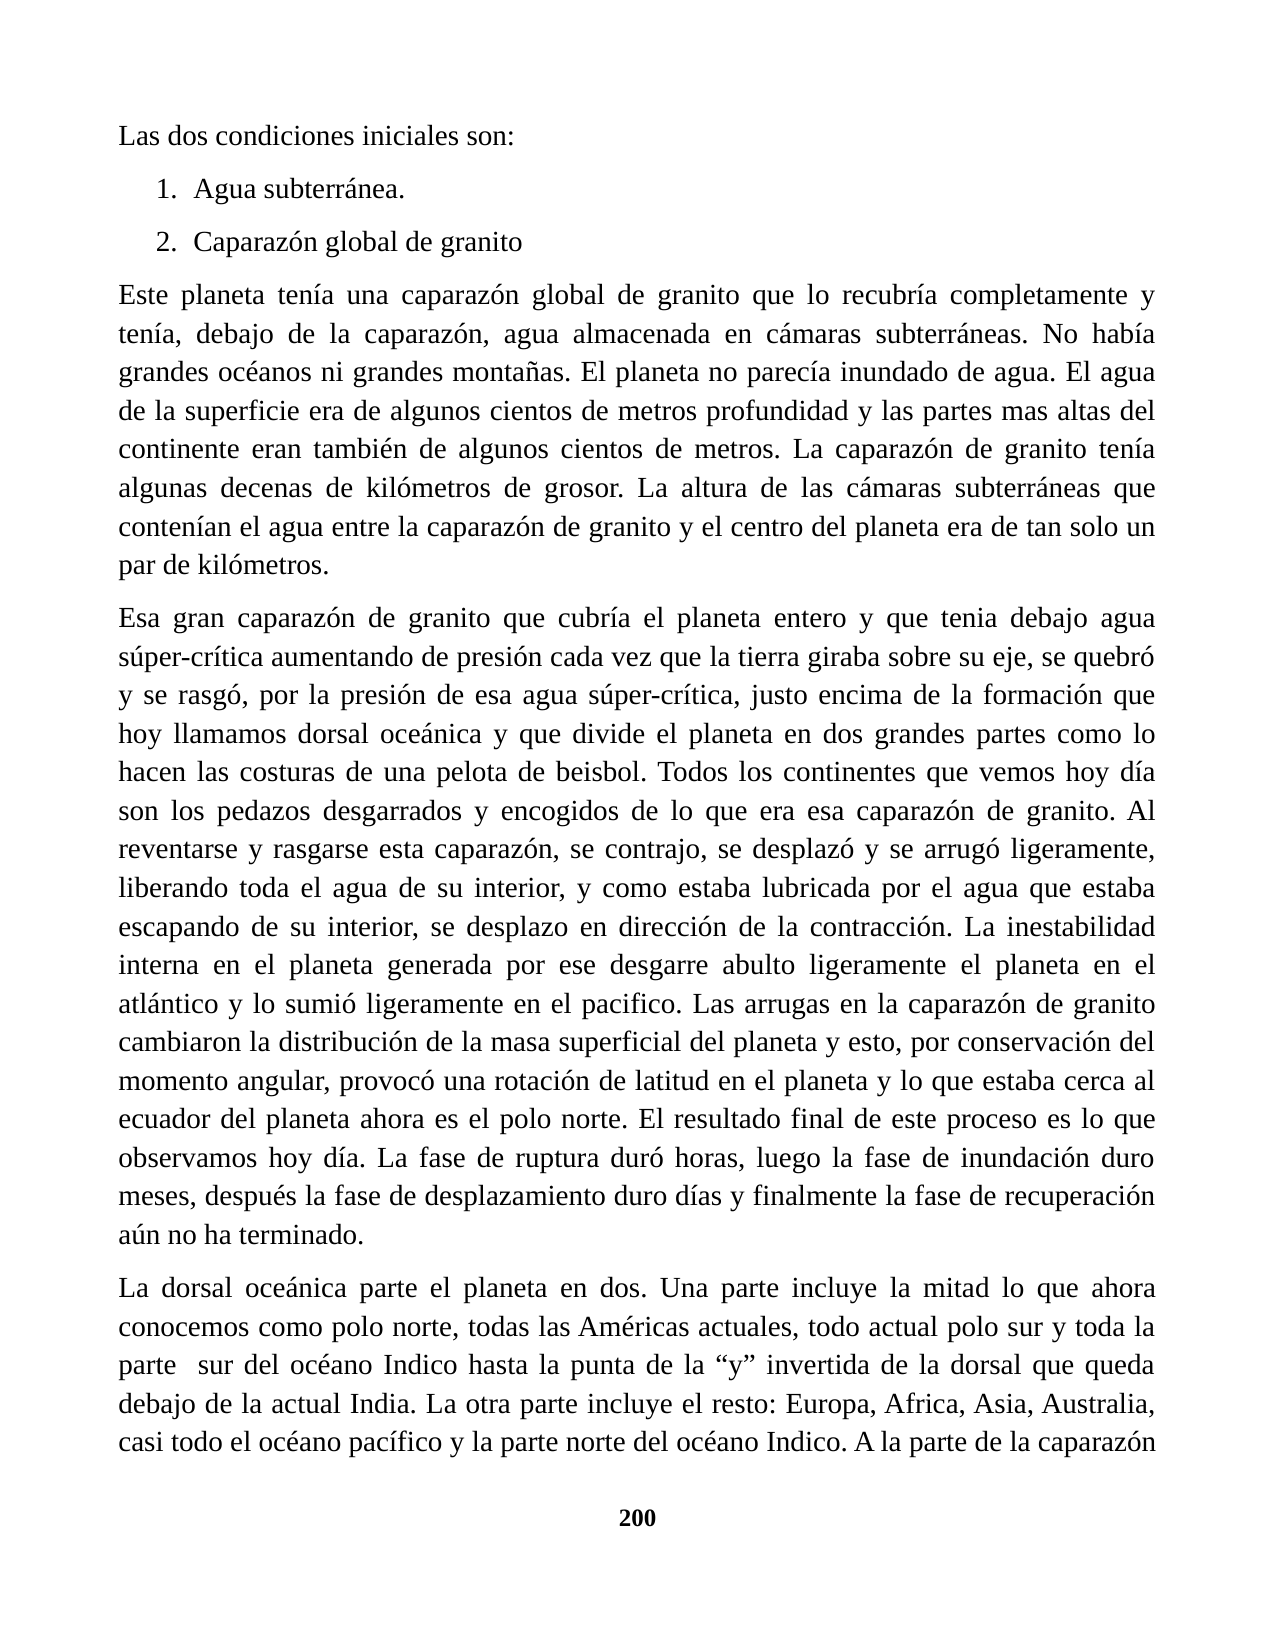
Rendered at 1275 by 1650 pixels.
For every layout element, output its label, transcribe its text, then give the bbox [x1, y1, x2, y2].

text La dorsal oceánica parte el planeta en dos. Una parte incluye la mitad lo que ahora conocemos como polo norte, todas las Américas actuales, todo actual polo sur y toda la parte sur del océano Indico hasta la punta de la “y” invertida de la dorsal que queda debajo de la actual India. La otra parte incluye el resto: Europa, Africa, Asia, Australia, casi todo el océano pacífico y la parte norte del océano Indico. A la parte de la caparazón [118, 1270, 1157, 1458]
list Caparazón global de granito [156, 224, 1157, 258]
text Esa gran caparazón de granito que cubría el planeta entero y que tenia debajo agua súper-crítica aumentando de presión cada vez que la tierra giraba sobre su eje, se quebró y se rasgó, por la presión de esa agua súper-crítica, justo encima de la formación que hoy llamamos dorsal oceánica y que divide el planeta en dos grandes partes como lo hacen las costuras de una pelota de beisbol. Todos los continentes que vemos hoy día son los pedazos desgarrados y encogidos de lo que era esa caparazón de granito. Al reventarse y rasgarse esta caparazón, se contrajo, se desplazó y se arrugó ligeramente, liberando toda el agua de su interior, y como estaba lubricada por el agua que estaba escapando de su interior, se desplazo en dirección de la contracción. La inestabilidad interna en el planeta generada por ese desgarre abulto ligeramente el planeta en el atlántico y lo sumió ligeramente en el pacifico. Las arrugas en la caparazón de granito cambiaron la distribución de la masa superficial del planeta y esto, por conservación del momento angular, provocó una rotación de latitud en el planeta y lo que estaba cerca al ecuador del planeta ahora es el polo norte. El resultado final de este proceso es lo que observamos hoy día. La fase de ruptura duró horas, luego la fase de inundación duro meses, después la fase de desplazamiento duro días y finalmente la fase de recuperación aún no ha terminado. [118, 600, 1157, 1251]
text Las dos condiciones iniciales son: [118, 118, 1157, 152]
list Agua subterránea. [156, 171, 1157, 205]
text Este planeta tenía una caparazón global de granito que lo recubría completamente y tenía, debajo de la caparazón, agua almacenada en cámaras subterráneas. No había grandes océanos ni grandes montañas. El planeta no parecía inundado de agua. El agua de la superficie era de algunos cientos de metros profundidad y las partes mas altas del continente eran también de algunos cientos de metros. La caparazón de granito tenía algunas decenas de kilómetros de grosor. La altura de las cámaras subterráneas que contenían el agua entre la caparazón de granito y el centro del planeta era de tan solo un par de kilómetros. [118, 277, 1157, 581]
